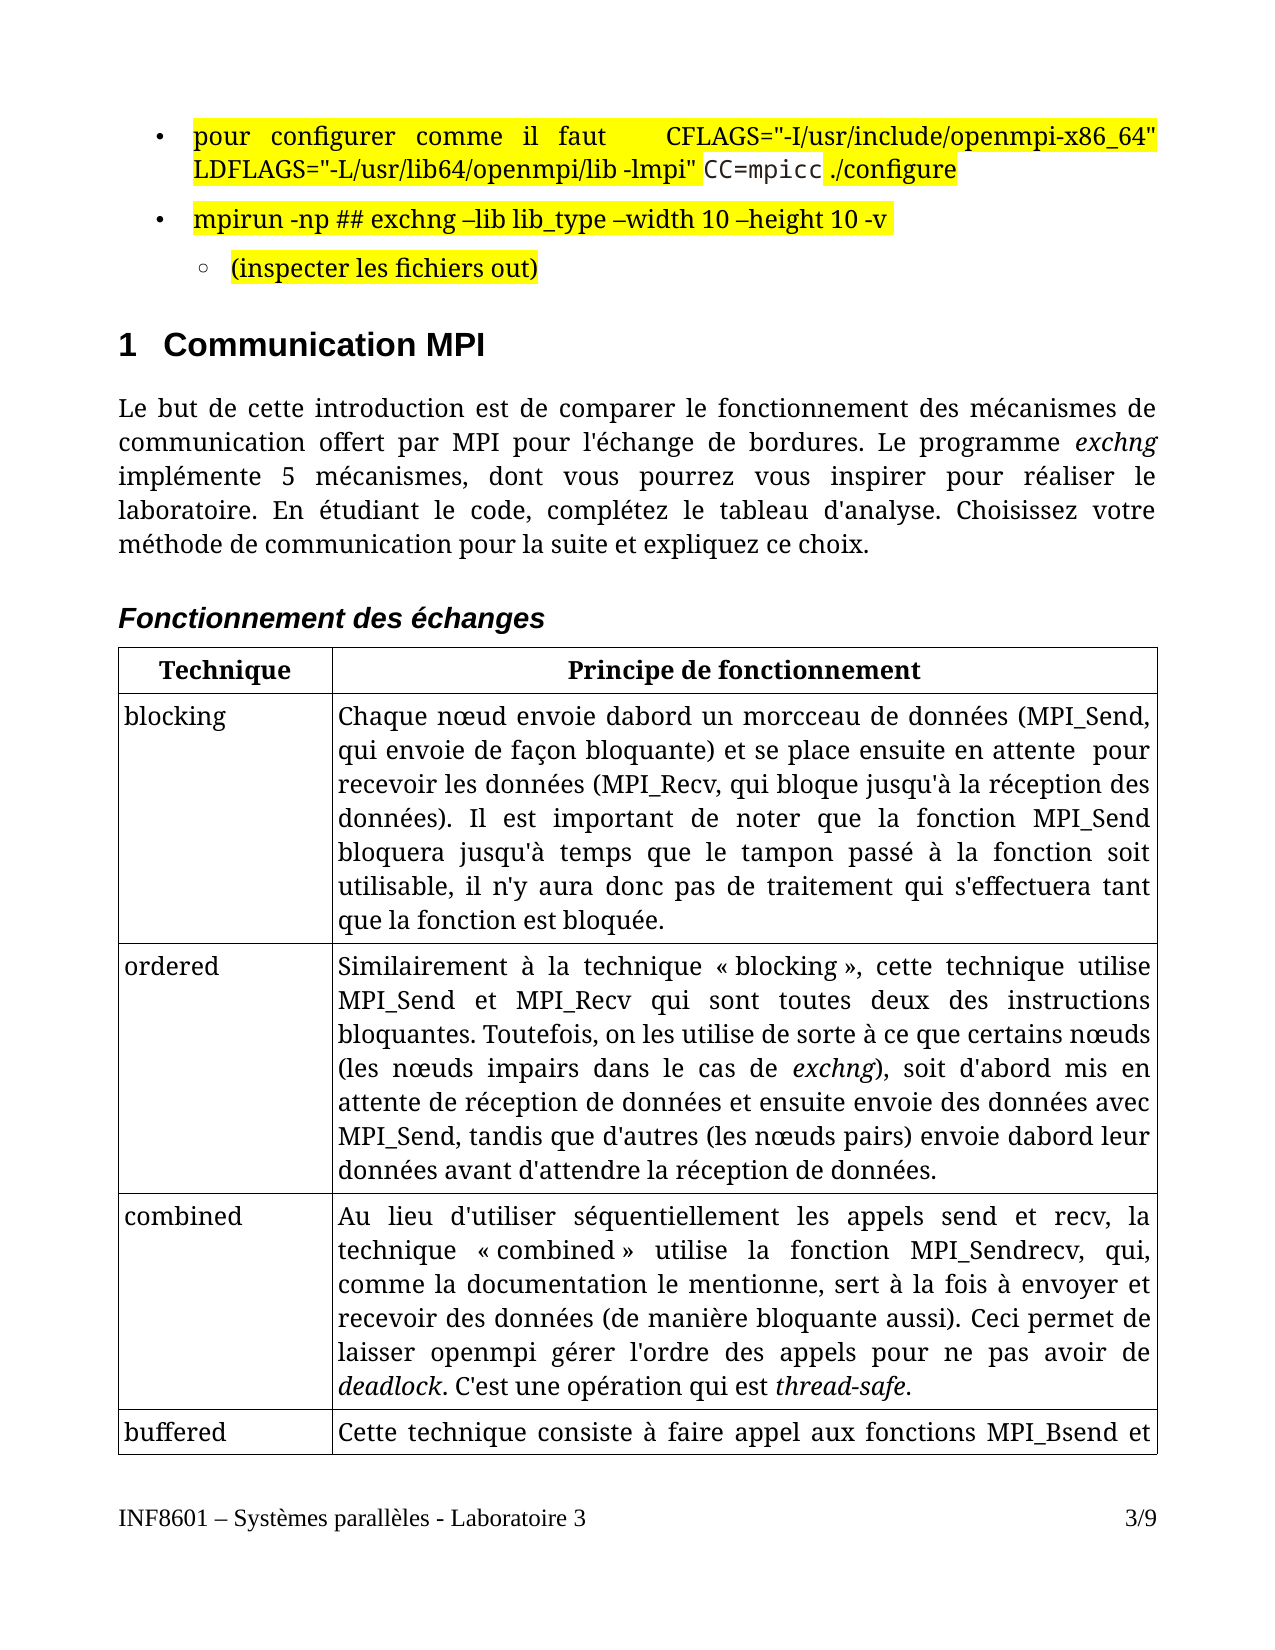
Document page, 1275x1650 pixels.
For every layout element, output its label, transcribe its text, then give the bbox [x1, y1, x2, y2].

table_cell Chaque nœud envoie dabord un morcceau de données (MPI_Send, qui envoie de façon bloquante) et se place ensuite en attente pour recevoir les données (MPI_Recv, qui bloque jusqu'à la réception des données). Il est important de noter que la fonction MPI_Send bloquera jusqu'à temps que le tampon passé à la fonction soit utilisable, il n'y aura donc pas de traitement qui s'effectuera tant que la fonction est bloquée. [333, 694, 1157, 942]
table_header Principe de fonctionnement [333, 648, 1157, 692]
table_cell buffered [119, 1410, 332, 1454]
text Le but de cette introduction est de comparer le fonctionnement des mécanismes de communication offert par MPI pour l'échange de bordures. Le programme exchng implémente 5 mécanismes, dont vous pourrez vous inspirer pour réaliser le laboratoire. En étudiant le code, complétez le tableau d'analyse. Choisissez votre méthode de communication pour la suite et expliquez ce choix. [118, 391, 1157, 561]
table_cell Cette technique consiste à faire appel aux fonctions MPI_Bsend et [333, 1410, 1157, 1454]
table_cell Similairement à la technique « blocking », cette technique utilise MPI_Send et MPI_Recv qui sont toutes deux des instructions bloquantes. Toutefois, on les utilise de sorte à ce que certains nœuds (les nœuds impairs dans le cas de exchng), soit d'abord mis en attente de réception de données et ensuite envoie des données avec MPI_Send, tandis que d'autres (les nœuds pairs) envoie dabord leur données avant d'attendre la réception de données. [333, 944, 1157, 1192]
subtitle Communication MPI [118, 324, 1157, 363]
table_header Technique [119, 648, 332, 692]
list mpirun -np ## exchng –lib lib_type –width 10 –height 10 -v [156, 201, 1157, 235]
list pour configurer comme il faut CFLAGS="-I/usr/include/openmpi-x86_64" LDFLAGS="-L/usr/lib64/openmpi/lib -lmpi" CC=mpicc ./configure [156, 118, 1157, 186]
subtitle Fonctionnement des échanges [118, 601, 1157, 634]
table_cell Au lieu d'utiliser séquentiellement les appels send et recv, la technique « combined » utilise la fonction MPI_Sendrecv, qui, comme la documentation le mentionne, sert à la fois à envoyer et recevoir des données (de manière bloquante aussi). Ceci permet de laisser openmpi gérer l'ordre des appels pour ne pas avoir de deadlock. C'est une opération qui est thread-safe. [333, 1194, 1157, 1408]
table_cell blocking [119, 694, 332, 942]
table_cell ordered [119, 944, 332, 1192]
list (inspecter les fichiers out) [193, 250, 1157, 284]
table_cell combined [119, 1194, 332, 1408]
